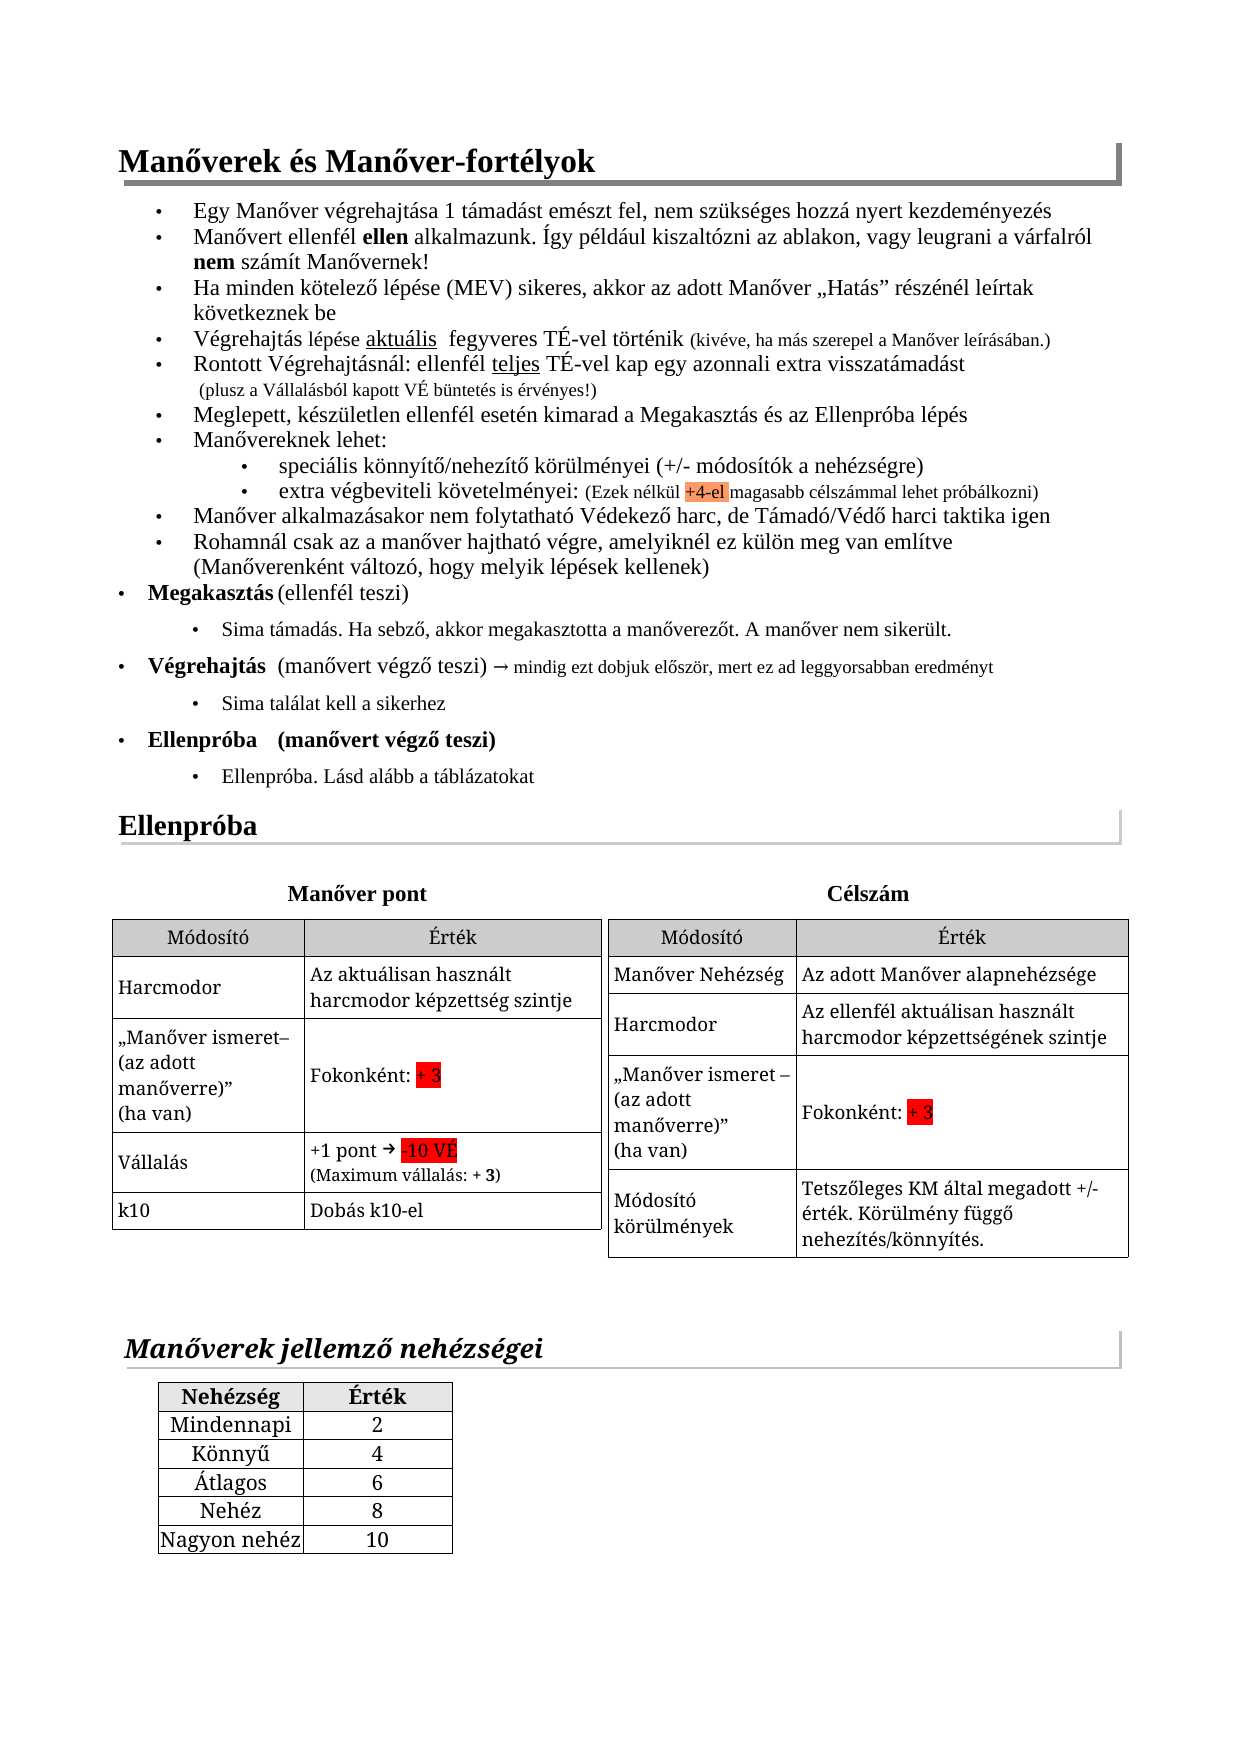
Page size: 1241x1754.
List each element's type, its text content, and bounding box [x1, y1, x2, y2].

table_header Érték [305, 920, 601, 956]
table_cell Fokonként: + 3 [797, 1056, 1128, 1169]
table_cell Manőver Nehézség [609, 957, 796, 993]
list Sima találat kell a sikerhez [192, 692, 1122, 715]
table_header Módosító [609, 920, 796, 956]
list Végrehajtás lépése aktuális fegyveres TÉ-vel történik (kivéve, ha más szerepel a Manőver leírásában.) [156, 326, 1122, 351]
table_cell „Manőver ismeret – (az adott manőverre)” (ha van) [609, 1056, 796, 1169]
table_cell „Manőver ismeret– (az adott manőverre)” (ha van) [113, 1019, 304, 1132]
list Ha minden kötelező lépése (MEV) sikeres, akkor az adott Manőver „Hatás” részénél leírtak következnek be [156, 275, 1122, 326]
list speciális könnyítő/nehezítő körülményei (+/- módosítók a nehézségre) [229, 453, 1122, 478]
table_cell 6 [304, 1469, 452, 1496]
table_header Érték [304, 1383, 452, 1411]
table_cell Harcmodor [113, 957, 304, 1018]
text Manőver pont [112, 881, 602, 906]
list Rohamnál csak az a manőver hajtható végre, amelyiknél ez külön meg van említve (Manőverenként változó, hogy melyik lépések kellenek) [156, 529, 1122, 580]
list Manővert ellenfél ellen alkalmazunk. Így például kiszaltózni az ablakon, vagy leugrani a várfalról nem számít Manővernek! [156, 224, 1122, 275]
table_cell Tetszőleges KM által megadott +/- érték. Körülmény függő nehezítés/könnyítés. [797, 1170, 1128, 1257]
table_cell 4 [304, 1440, 452, 1468]
table_cell Az ellenfél aktuálisan használt harcmodor képzettségének szintje [797, 994, 1128, 1055]
table_cell Nehéz [159, 1497, 303, 1525]
list Megakasztás (ellenfél teszi) [118, 580, 1122, 605]
table_cell 8 [304, 1497, 452, 1525]
table_cell Vállalás [113, 1133, 304, 1192]
list Végrehajtás (manővert végző teszi) → mindig ezt dobjuk először, mert ez ad leggyorsabban eredményt [118, 653, 1122, 679]
table_cell +1 pont → -10 VÉ (Maximum vállalás: + 3) [305, 1133, 601, 1192]
subtitle Manőverek és Manőver-fortélyok [118, 143, 1116, 180]
list Sima támadás. Ha sebző, akkor megakasztotta a manőverezőt. A manőver nem sikerült. [192, 618, 1122, 641]
table_cell Könnyű [159, 1440, 303, 1468]
list Manőver alkalmazásakor nem folytatható Védekező harc, de Támadó/Védő harci taktika igen [156, 503, 1122, 529]
subtitle Ellenpróba [118, 809, 1119, 842]
table_header Érték [797, 920, 1128, 956]
table_cell Harcmodor [609, 994, 796, 1055]
table_cell Átlagos [159, 1469, 303, 1496]
list Egy Manőver végrehajtása 1 támadást emészt fel, nem szükséges hozzá nyert kezdeményezés [156, 198, 1122, 224]
table_cell 2 [304, 1412, 452, 1439]
table_cell Módosító körülmények [609, 1170, 796, 1257]
list Manővereknek lehet: [156, 427, 1122, 453]
subtitle Manőverek jellemző nehézségei [124, 1331, 1119, 1367]
list Ellenpróba (manővert végző teszi) [118, 727, 1122, 753]
table_cell Az aktuálisan használt harcmodor képzettség szintje [305, 957, 601, 1018]
table_cell 10 [304, 1526, 452, 1553]
text Célszám [608, 881, 1128, 906]
table_header Módosító [113, 920, 304, 956]
table_header Nehézség [159, 1383, 303, 1411]
list Ellenpróba. Lásd alább a táblázatokat [192, 765, 1122, 788]
list Rontott Végrehajtásnál: ellenfél teljes TÉ-vel kap egy azonnali extra visszatámadást (plusz a Vállalásból kapott VÉ büntetés is érvényes!) [156, 351, 1122, 402]
list extra végbeviteli követelményei: (Ezek nélkül +4-el magasabb célszámmal lehet próbálkozni) [229, 478, 1122, 503]
table_cell k10 [113, 1193, 304, 1229]
table_cell Fokonként: + 3 [305, 1019, 601, 1132]
table_cell Dobás k10-el [305, 1193, 601, 1229]
table_cell Nagyon nehéz [159, 1526, 303, 1553]
list Meglepett, készületlen ellenfél esetén kimarad a Megakasztás és az Ellenpróba lépés [156, 402, 1122, 427]
table_cell Mindennapi [159, 1412, 303, 1439]
table_cell Az adott Manőver alapnehézsége [797, 957, 1128, 993]
